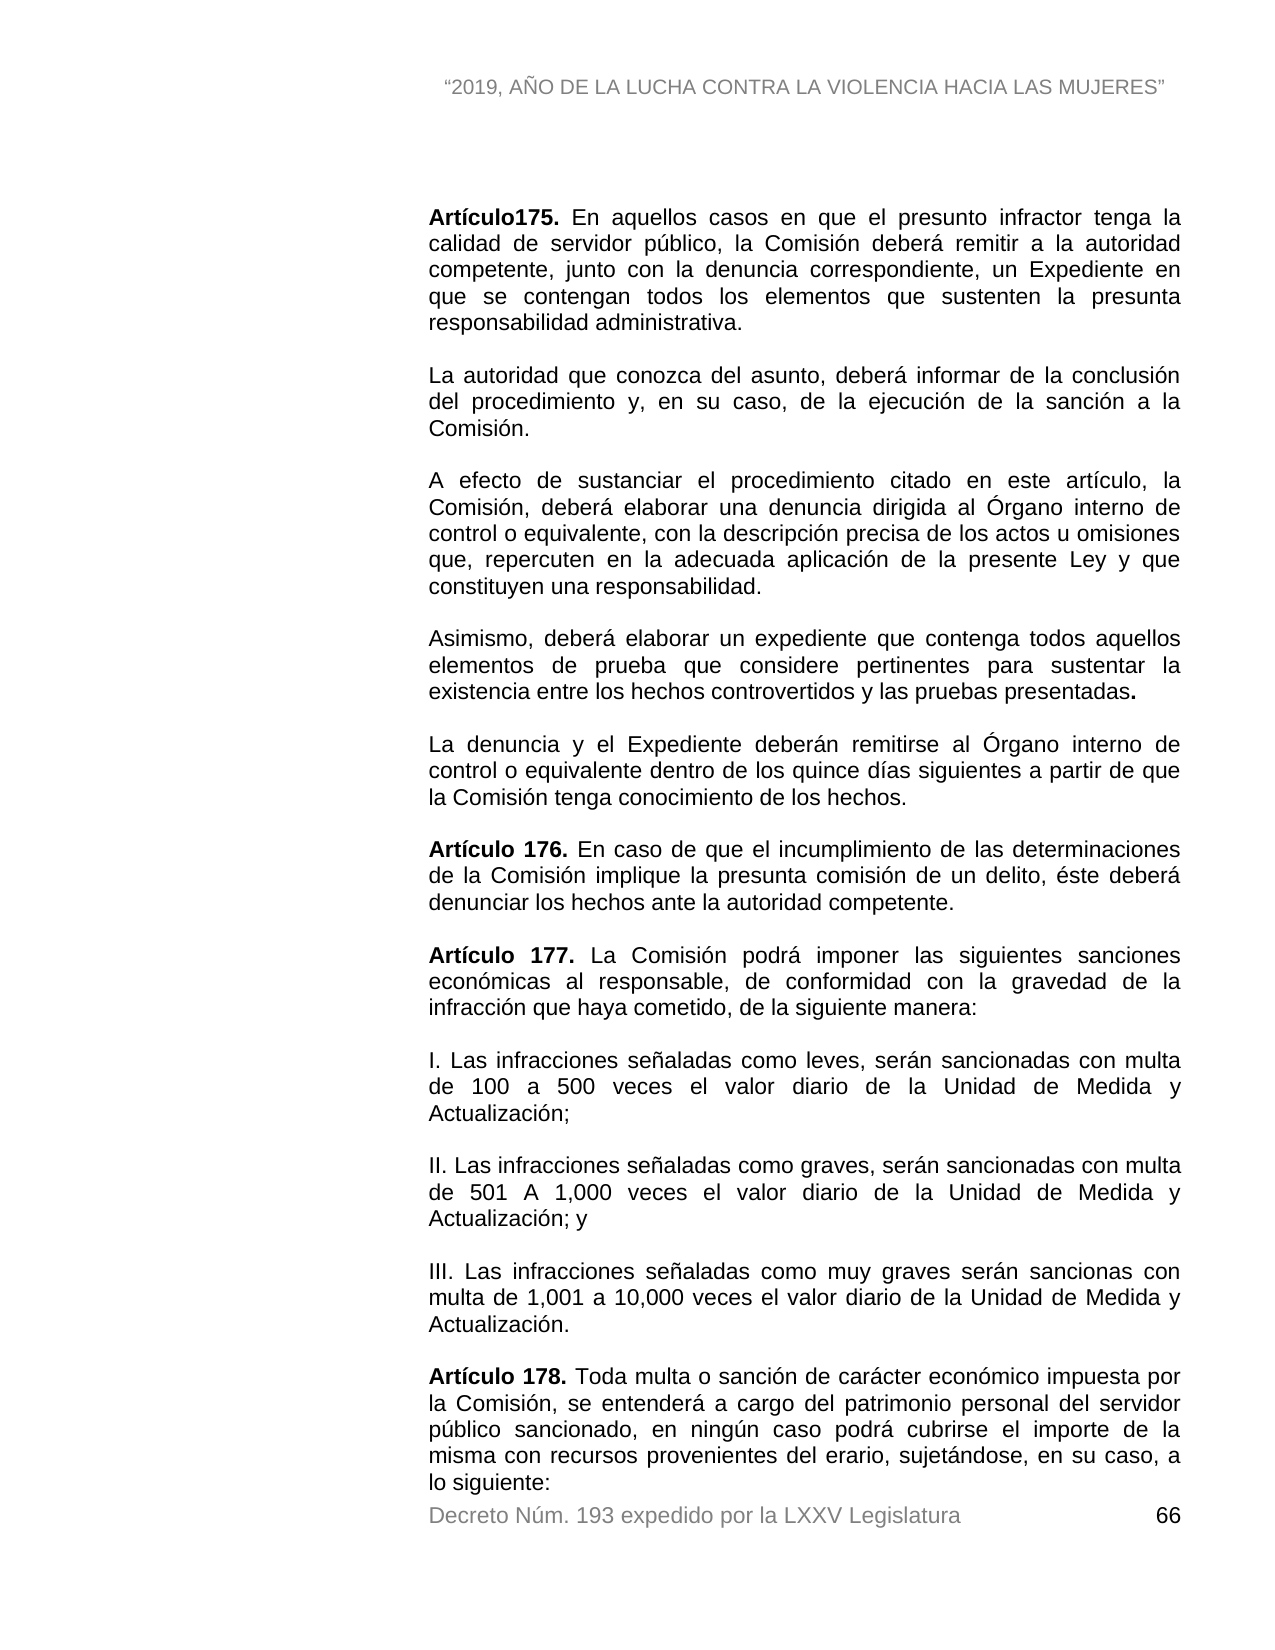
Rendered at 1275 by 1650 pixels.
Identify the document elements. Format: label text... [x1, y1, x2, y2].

text La denuncia y el Expediente deberán remitirse al Órgano interno de control o equivalente dentro de los quince días siguientes a partir de que la Comisión tenga conocimiento de los hechos. [428, 731, 1181, 810]
text III. Las infracciones señaladas como muy graves serán sancionas con multa de 1,001 a 10,000 veces el valor diario de la Unidad de Medida y Actualización. [428, 1258, 1181, 1337]
text I. Las infracciones señaladas como leves, serán sancionadas con multa de 100 a 500 veces el valor diario de la Unidad de Medida y Actualización; [428, 1047, 1181, 1126]
text Artículo 178. Toda multa o sanción de carácter económico impuesta por la Comisión, se entenderá a cargo del patrimonio personal del servidor público sancionado, en ningún caso podrá cubrirse el importe de la misma con recursos provenientes del erario, sujetándose, en su caso, a lo siguiente: [428, 1363, 1181, 1495]
text II. Las infracciones señaladas como graves, serán sancionadas con multa de 501 A 1,000 veces el valor diario de la Unidad de Medida y Actualización; y [428, 1152, 1181, 1231]
text A efecto de sustanciar el procedimiento citado en este artículo, la Comisión, deberá elaborar una denuncia dirigida al Órgano interno de control o equivalente, con la descripción precisa de los actos u omisiones que, repercuten en la adecuada aplicación de la presente Ley y que constituyen una responsabilidad. [428, 467, 1181, 599]
text Artículo175. En aquellos casos en que el presunto infractor tenga la calidad de servidor público, la Comisión deberá remitir a la autoridad competente, junto con la denuncia correspondiente, un Expediente en que se contengan todos los elementos que sustenten la presunta responsabilidad administrativa. [428, 204, 1181, 335]
text Artículo 176. En caso de que el incumplimiento de las determinaciones de la Comisión implique la presunta comisión de un delito, éste deberá denunciar los hechos ante la autoridad competente. [428, 836, 1181, 915]
text La autoridad que conozca del asunto, deberá informar de la conclusión del procedimiento y, en su caso, de la ejecución de la sanción a la Comisión. [428, 362, 1181, 441]
text Artículo 177. La Comisión podrá imponer las siguientes sanciones económicas al responsable, de conformidad con la gravedad de la infracción que haya cometido, de la siguiente manera: [428, 942, 1181, 1021]
text Asimismo, deberá elaborar un expediente que contenga todos aquellos elementos de prueba que considere pertinentes para sustentar la existencia entre los hechos controvertidos y las pruebas presentadas. [428, 625, 1181, 704]
